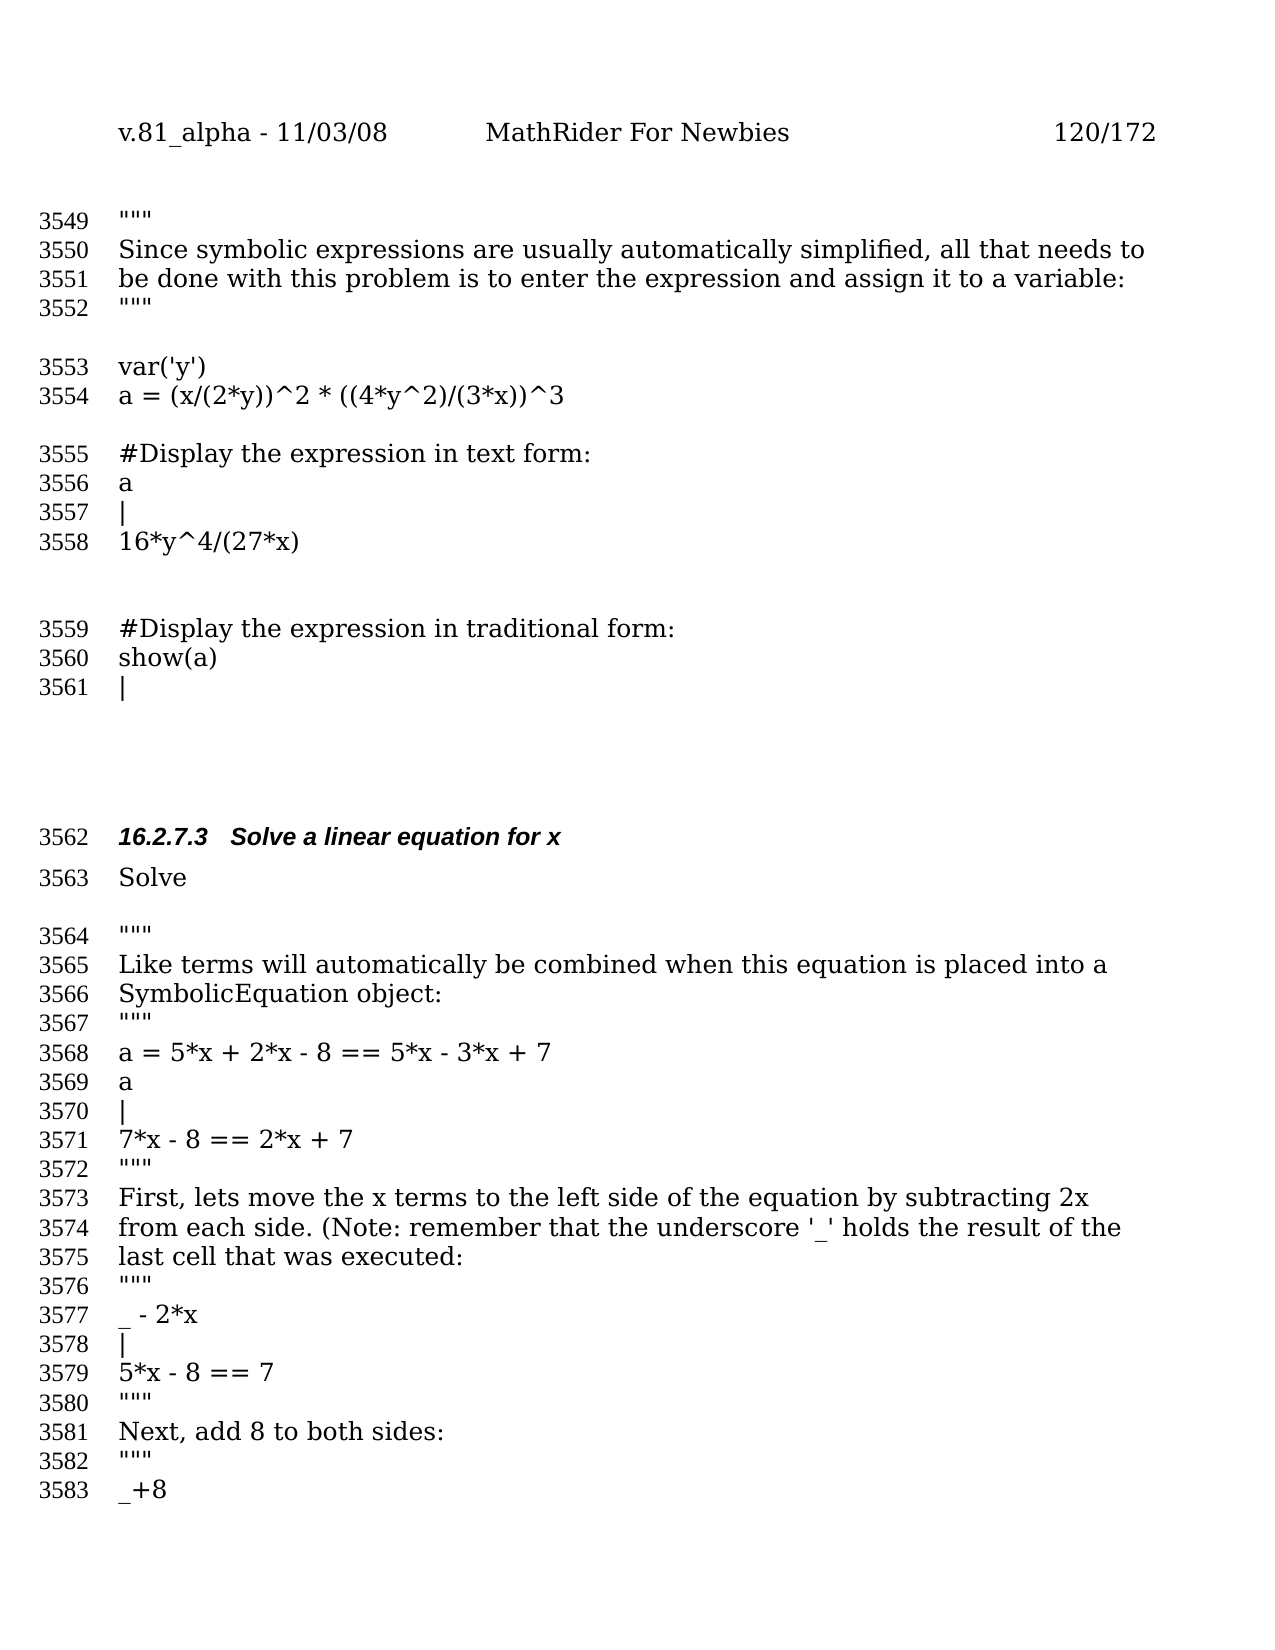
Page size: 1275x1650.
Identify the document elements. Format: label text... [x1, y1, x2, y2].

text """ [118, 206, 1157, 235]
text Solve [118, 863, 1157, 892]
text var('y') [118, 352, 1157, 381]
text | [118, 1096, 1157, 1125]
text """ [118, 921, 1157, 950]
text | [118, 673, 1157, 702]
text """ [118, 1446, 1157, 1475]
text _+8 [118, 1475, 1157, 1504]
text """ [118, 1009, 1157, 1038]
text First, lets move the x terms to the left side of the equation by subtracting 2x from each side. (Note: remember that the underscore '_' holds the result of the last cell that was executed: [118, 1184, 1157, 1271]
text """ [118, 1271, 1157, 1300]
text a = 5*x + 2*x - 8 == 5*x - 3*x + 7 [118, 1038, 1157, 1067]
text a [118, 468, 1157, 498]
text a [118, 1067, 1157, 1096]
text Since symbolic expressions are usually automatically simplified, all that needs to be done with this problem is to enter the expression and assign it to a variable: [118, 235, 1157, 293]
text _ - 2*x [118, 1300, 1157, 1329]
text 5*x - 8 == 7 [118, 1359, 1157, 1388]
text 16*y^4/(27*x) [118, 527, 1157, 556]
text Next, add 8 to both sides: [118, 1417, 1157, 1446]
text """ [118, 1154, 1157, 1184]
text #Display the expression in text form: [118, 439, 1157, 468]
text """ [118, 1388, 1157, 1417]
text """ [118, 293, 1157, 323]
text a = (x/(2*y))^2 * ((4*y^2)/(3*x))^3 [118, 381, 1157, 410]
text 7*x - 8 == 2*x + 7 [118, 1125, 1157, 1154]
text Like terms will automatically be combined when this equation is placed into a SymbolicEquation object: [118, 950, 1157, 1009]
text show(a) [118, 643, 1157, 673]
text #Display the expression in traditional form: [118, 614, 1157, 643]
text | [118, 1329, 1157, 1359]
text | [118, 498, 1157, 527]
subtitle Solve a linear equation for x [118, 822, 1157, 851]
